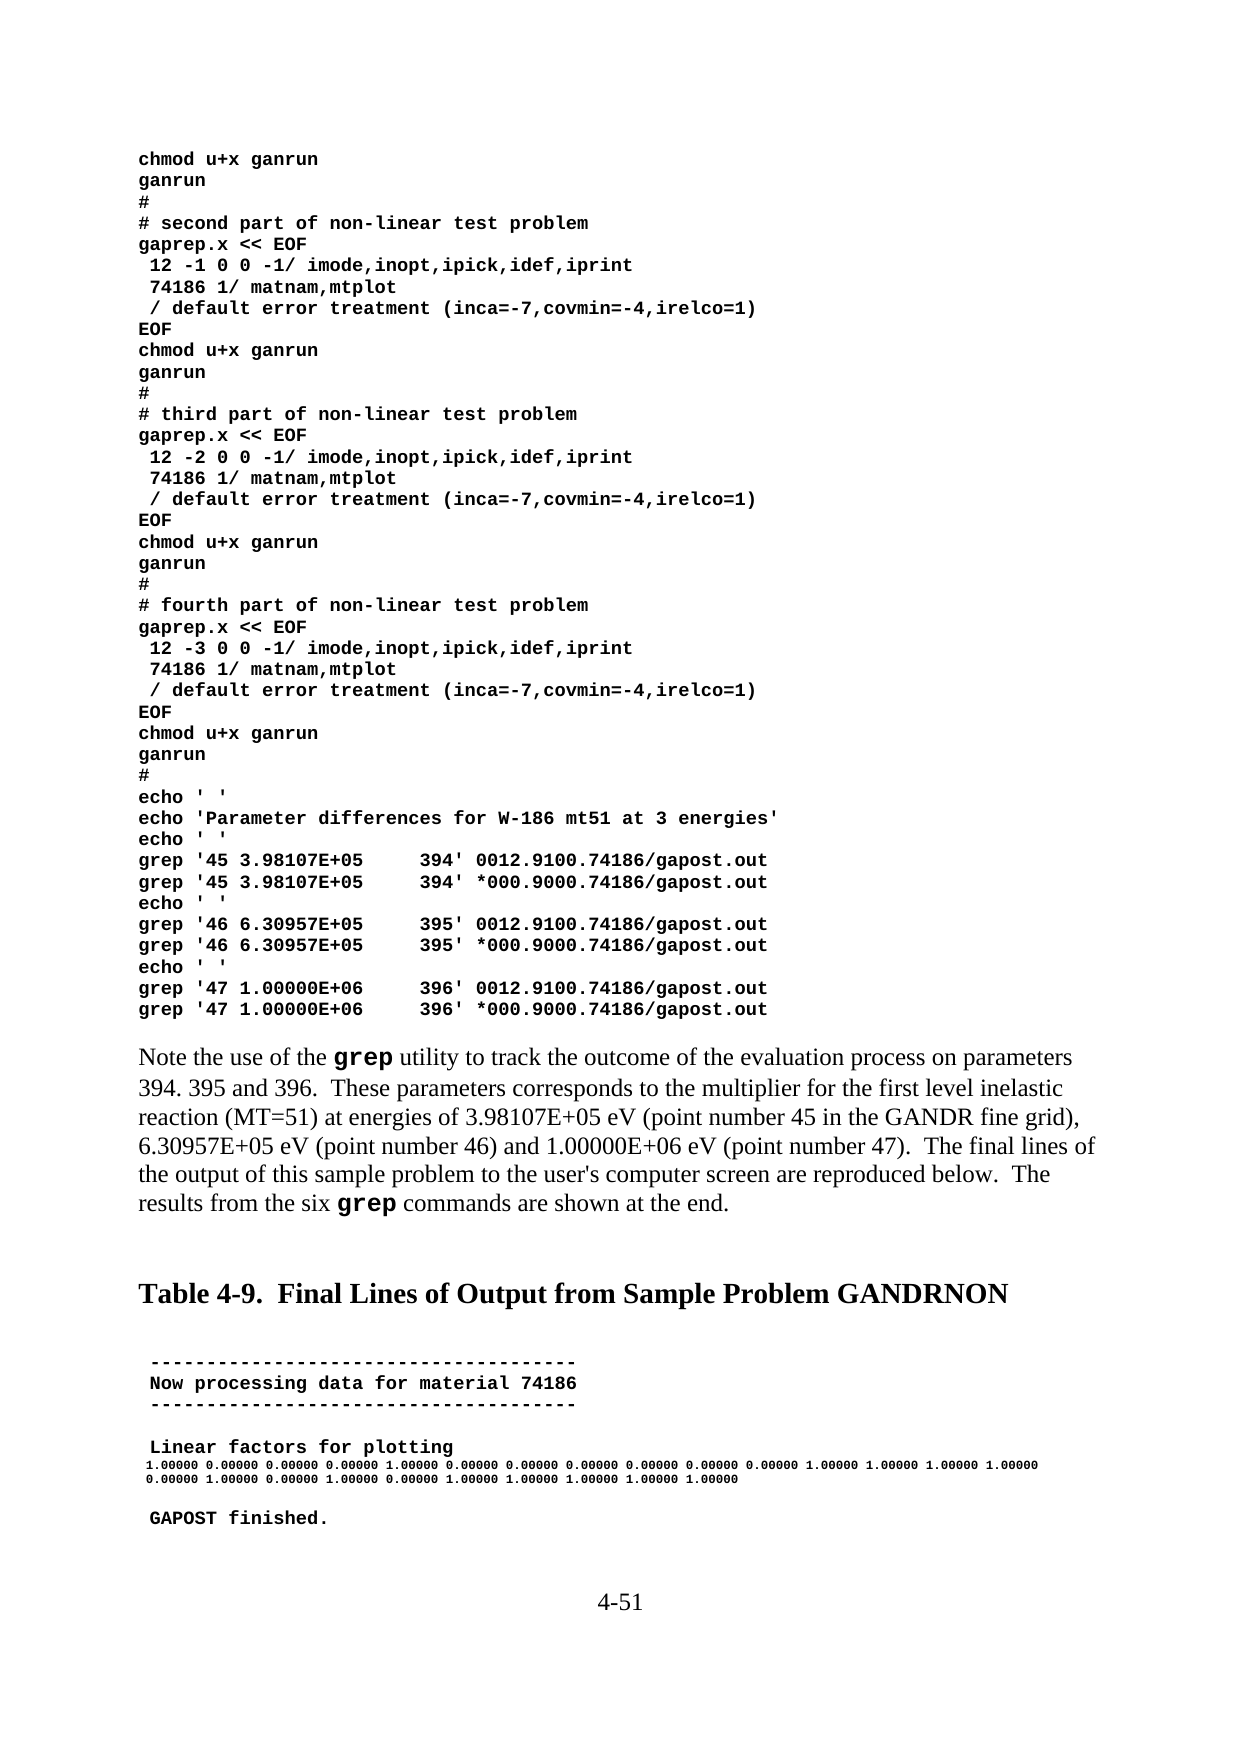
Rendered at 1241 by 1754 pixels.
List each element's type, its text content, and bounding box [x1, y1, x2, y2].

text -------------------------------------- [138, 1353, 1102, 1374]
text EOF [138, 702, 1102, 724]
text 0.00000 1.00000 0.00000 1.00000 0.00000 1.00000 1.00000 1.00000 1.00000 1.00000 [138, 1473, 1102, 1487]
text echo ' ' [138, 830, 1102, 851]
text # fourth part of non-linear test problem [138, 596, 1102, 617]
text Now processing data for material 74186 [138, 1374, 1102, 1395]
text 74186 1/ matnam,mtplot [138, 660, 1102, 681]
text 12 -1 0 0 -1/ imode,inopt,ipick,idef,iprint [138, 256, 1102, 277]
text grep '47 1.00000E+06 396' *000.9000.74186/gapost.out [138, 1000, 1102, 1021]
text echo ' ' [138, 787, 1102, 809]
text GAPOST finished. [138, 1508, 1102, 1530]
text EOF [138, 320, 1102, 341]
text 1.00000 0.00000 0.00000 0.00000 1.00000 0.00000 0.00000 0.00000 0.00000 0.00000 0.00000 1.00000 1.00000 1.00000 1.00000 [138, 1459, 1102, 1473]
text 74186 1/ matnam,mtplot [138, 469, 1102, 490]
text -------------------------------------- [138, 1395, 1102, 1416]
text gaprep.x << EOF [138, 235, 1102, 256]
text grep '46 6.30957E+05 395' 0012.9100.74186/gapost.out [138, 915, 1102, 936]
text chmod u+x ganrun [138, 724, 1102, 745]
text 74186 1/ matnam,mtplot [138, 277, 1102, 299]
text gaprep.x << EOF [138, 426, 1102, 447]
text echo 'Parameter differences for W-186 mt51 at 3 energies' [138, 809, 1102, 830]
text / default error treatment (inca=-7,covmin=-4,irelco=1) [138, 299, 1102, 320]
text echo ' ' [138, 957, 1102, 979]
text ganrun [138, 171, 1102, 192]
text grep '47 1.00000E+06 396' 0012.9100.74186/gapost.out [138, 979, 1102, 1000]
text chmod u+x ganrun [138, 150, 1102, 171]
text # second part of non-linear test problem [138, 214, 1102, 235]
text # [138, 575, 1102, 596]
text # [138, 384, 1102, 405]
text grep '46 6.30957E+05 395' *000.9000.74186/gapost.out [138, 936, 1102, 957]
text 12 -3 0 0 -1/ imode,inopt,ipick,idef,iprint [138, 639, 1102, 660]
text ganrun [138, 745, 1102, 766]
text / default error treatment (inca=-7,covmin=-4,irelco=1) [138, 681, 1102, 702]
text Note the use of the grep utility to track the outcome of the evaluation process on parameters 394. 395 and 396. These parameters corresponds to the multiplier for the first level inelastic reaction (MT=51) at energies of 3.98107E+05 eV (point number 45 in the GANDR fine grid), 6.30957E+05 eV (point number 46) and 1.00000E+06 eV (point number 47). The final lines of the output of this sample problem to the user's computer screen are reproduced below. The results from the six grep commands are shown at the end. [138, 1042, 1102, 1219]
text echo ' ' [138, 894, 1102, 915]
text gaprep.x << EOF [138, 617, 1102, 639]
text # third part of non-linear test problem [138, 405, 1102, 426]
text grep '45 3.98107E+05 394' 0012.9100.74186/gapost.out [138, 851, 1102, 872]
text ganrun [138, 362, 1102, 384]
subtitle Table 4-9. Final Lines of Output from Sample Problem GANDRNON [138, 1277, 1102, 1310]
text chmod u+x ganrun [138, 341, 1102, 362]
text # [138, 192, 1102, 214]
text Linear factors for plotting [138, 1438, 1102, 1459]
text chmod u+x ganrun [138, 532, 1102, 554]
text / default error treatment (inca=-7,covmin=-4,irelco=1) [138, 490, 1102, 511]
text EOF [138, 511, 1102, 532]
text # [138, 766, 1102, 787]
text ganrun [138, 554, 1102, 575]
text grep '45 3.98107E+05 394' *000.9000.74186/gapost.out [138, 872, 1102, 894]
text 12 -2 0 0 -1/ imode,inopt,ipick,idef,iprint [138, 447, 1102, 469]
